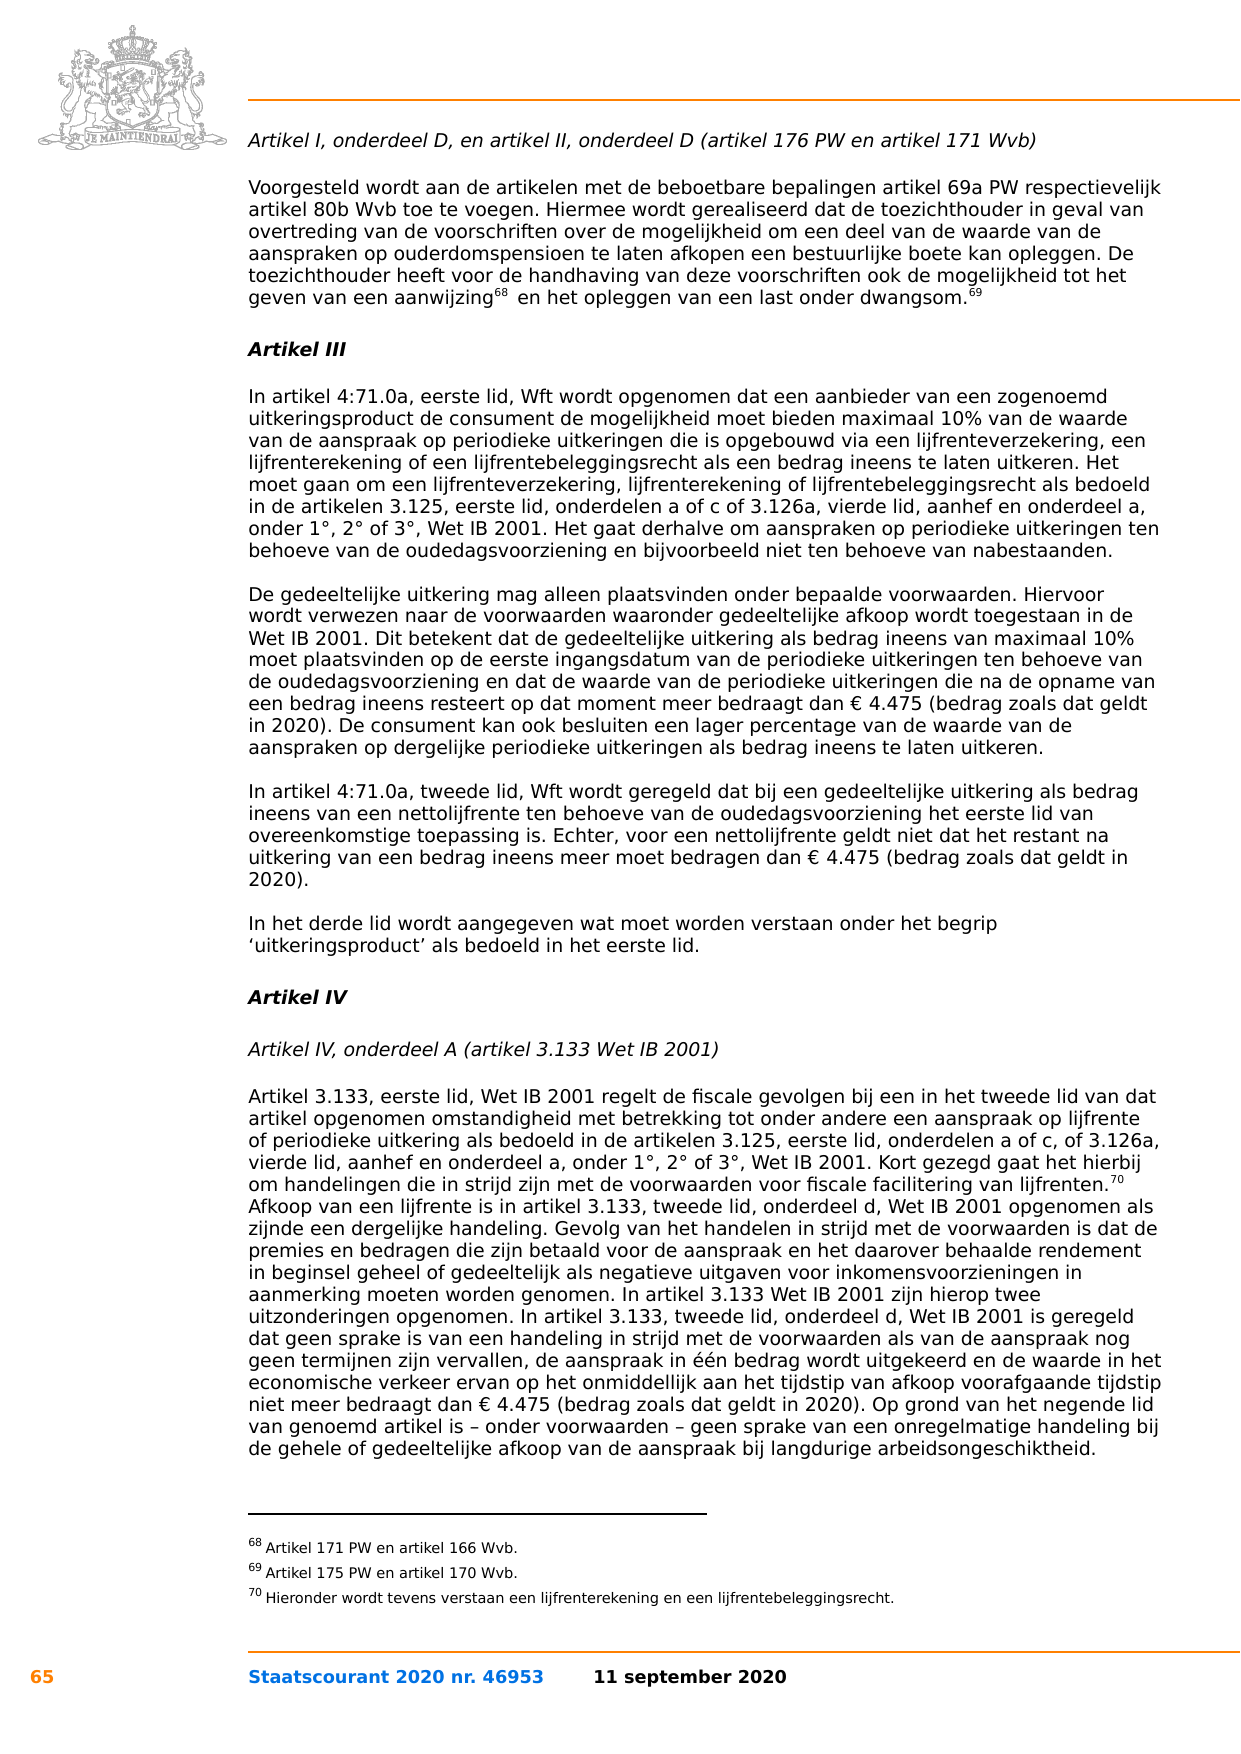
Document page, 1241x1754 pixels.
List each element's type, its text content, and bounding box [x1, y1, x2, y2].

text In artikel 4:71.0a, tweede lid, Wft wordt geregeld dat bij een gedeeltelijke uitkering als bedrag ineens van een nettolijfrente ten behoeve van de oudedagsvoorziening het eerste lid van overeenkomstige toepassing is. Echter, voor een nettolijfrente geldt niet dat het restant na uitkering van een bedrag ineens meer moet bedragen dan € 4.475 (bedrag zoals dat geldt in 2020). [248, 781, 1163, 891]
text Artikel 175 PW en artikel 170 Wvb. [248, 1561, 1163, 1583]
text In artikel 4:71.0a, eerste lid, Wft wordt opgenomen dat een aanbieder van een zogenoemd uitkeringsproduct de consument de mogelijkheid moet bieden maximaal 10% van de waarde van de aanspraak op periodieke uitkeringen die is opgebouwd via een lijfrenteverzekering, een lijfrenterekening of een lijfrentebeleggingsrecht als een bedrag ineens te laten uitkeren. Het moet gaan om een lijfrenteverzekering, lijfrenterekening of lijfrentebeleggingsrecht als bedoeld in de artikelen 3.125, eerste lid, onderdelen a of c of 3.126a, vierde lid, aanhef en onderdeel a, onder 1°, 2° of 3°, Wet IB 2001. Het gaat derhalve om aanspraken op periodieke uitkeringen ten behoeve van de oudedagsvoorziening en bijvoorbeeld niet ten behoeve van nabestaanden. [248, 386, 1163, 562]
subtitle Artikel I, onderdeel D, en artikel II, onderdeel D (artikel 176 PW en artikel 171 Wvb) [248, 130, 1163, 152]
subtitle Artikel IV, onderdeel A (artikel 3.133 Wet IB 2001) [248, 1039, 1163, 1061]
text In het derde lid wordt aangegeven wat moet worden verstaan onder het begrip ‘uitkeringsproduct’ als bedoeld in het eerste lid. [248, 913, 1163, 957]
subtitle Artikel IV [248, 987, 1163, 1009]
text Voorgesteld wordt aan de artikelen met de beboetbare bepalingen artikel 69a PW respectievelijk artikel 80b Wvb toe te voegen. Hiermee wordt gerealiseerd dat de toezichthouder in geval van overtreding van de voorschriften over de mogelijkheid om een deel van de waarde van de aanspraken op ouderdomspensioen te laten afkopen een bestuurlijke boete kan opleggen. De toezichthouder heeft voor de handhaving van deze voorschriften ook de mogelijkheid tot het geven van een aanwijzing en het opleggen van een last onder dwangsom. [248, 177, 1163, 309]
picture [38, 25, 227, 150]
text De gedeeltelijke uitkering mag alleen plaatsvinden onder bepaalde voorwaarden. Hiervoor wordt verwezen naar de voorwaarden waaronder gedeeltelijke afkoop wordt toegestaan in de Wet IB 2001. Dit betekent dat de gedeeltelijke uitkering als bedrag ineens van maximaal 10% moet plaatsvinden op de eerste ingangsdatum van de periodieke uitkeringen ten behoeve van de oudedagsvoorziening en dat de waarde van de periodieke uitkeringen die na de opname van een bedrag ineens resteert op dat moment meer bedraagt dan € 4.475 (bedrag zoals dat geldt in 2020). De consument kan ook besluiten een lager percentage van de waarde van de aanspraken op dergelijke periodieke uitkeringen als bedrag ineens te laten uitkeren. [248, 583, 1163, 759]
text Artikel 3.133, eerste lid, Wet IB 2001 regelt de fiscale gevolgen bij een in het tweede lid van dat artikel opgenomen omstandigheid met betrekking tot onder andere een aanspraak op lijfrente of periodieke uitkering als bedoeld in de artikelen 3.125, eerste lid, onderdelen a of c, of 3.126a, vierde lid, aanhef en onderdeel a, onder 1°, 2° of 3°, Wet IB 2001. Kort gezegd gaat het hierbij om handelingen die in strijd zijn met de voorwaarden voor fiscale facilitering van lijfrenten. Afkoop van een lijfrente is in artikel 3.133, tweede lid, onderdeel d, Wet IB 2001 opgenomen als zijnde een dergelijke handeling. Gevolg van het handelen in strijd met de voorwaarden is dat de premies en bedragen die zijn betaald voor de aanspraak en het daarover behaalde rendement in beginsel geheel of gedeeltelijk als negatieve uitgaven voor inkomensvoorzieningen in aanmerking moeten worden genomen. In artikel 3.133 Wet IB 2001 zijn hierop twee uitzonderingen opgenomen. In artikel 3.133, tweede lid, onderdeel d, Wet IB 2001 is geregeld dat geen sprake is van een handeling in strijd met de voorwaarden als van de aanspraak nog geen termijnen zijn vervallen, de aanspraak in één bedrag wordt uitgekeerd en de waarde in het economische verkeer ervan op het onmiddellijk aan het tijdstip van afkoop voorafgaande tijdstip niet meer bedraagt dan € 4.475 (bedrag zoals dat geldt in 2020). Op grond van het negende lid van genoemd artikel is – onder voorwaarden – geen sprake van een onregelmatige handeling bij de gehele of gedeeltelijke afkoop van de aanspraak bij langdurige arbeidsongeschiktheid. [248, 1086, 1163, 1459]
text Artikel 171 PW en artikel 166 Wvb. [248, 1536, 1163, 1558]
text Hieronder wordt tevens verstaan een lijfrenterekening en een lijfrentebeleggingsrecht. [248, 1586, 1163, 1608]
subtitle Artikel III [248, 339, 1163, 361]
